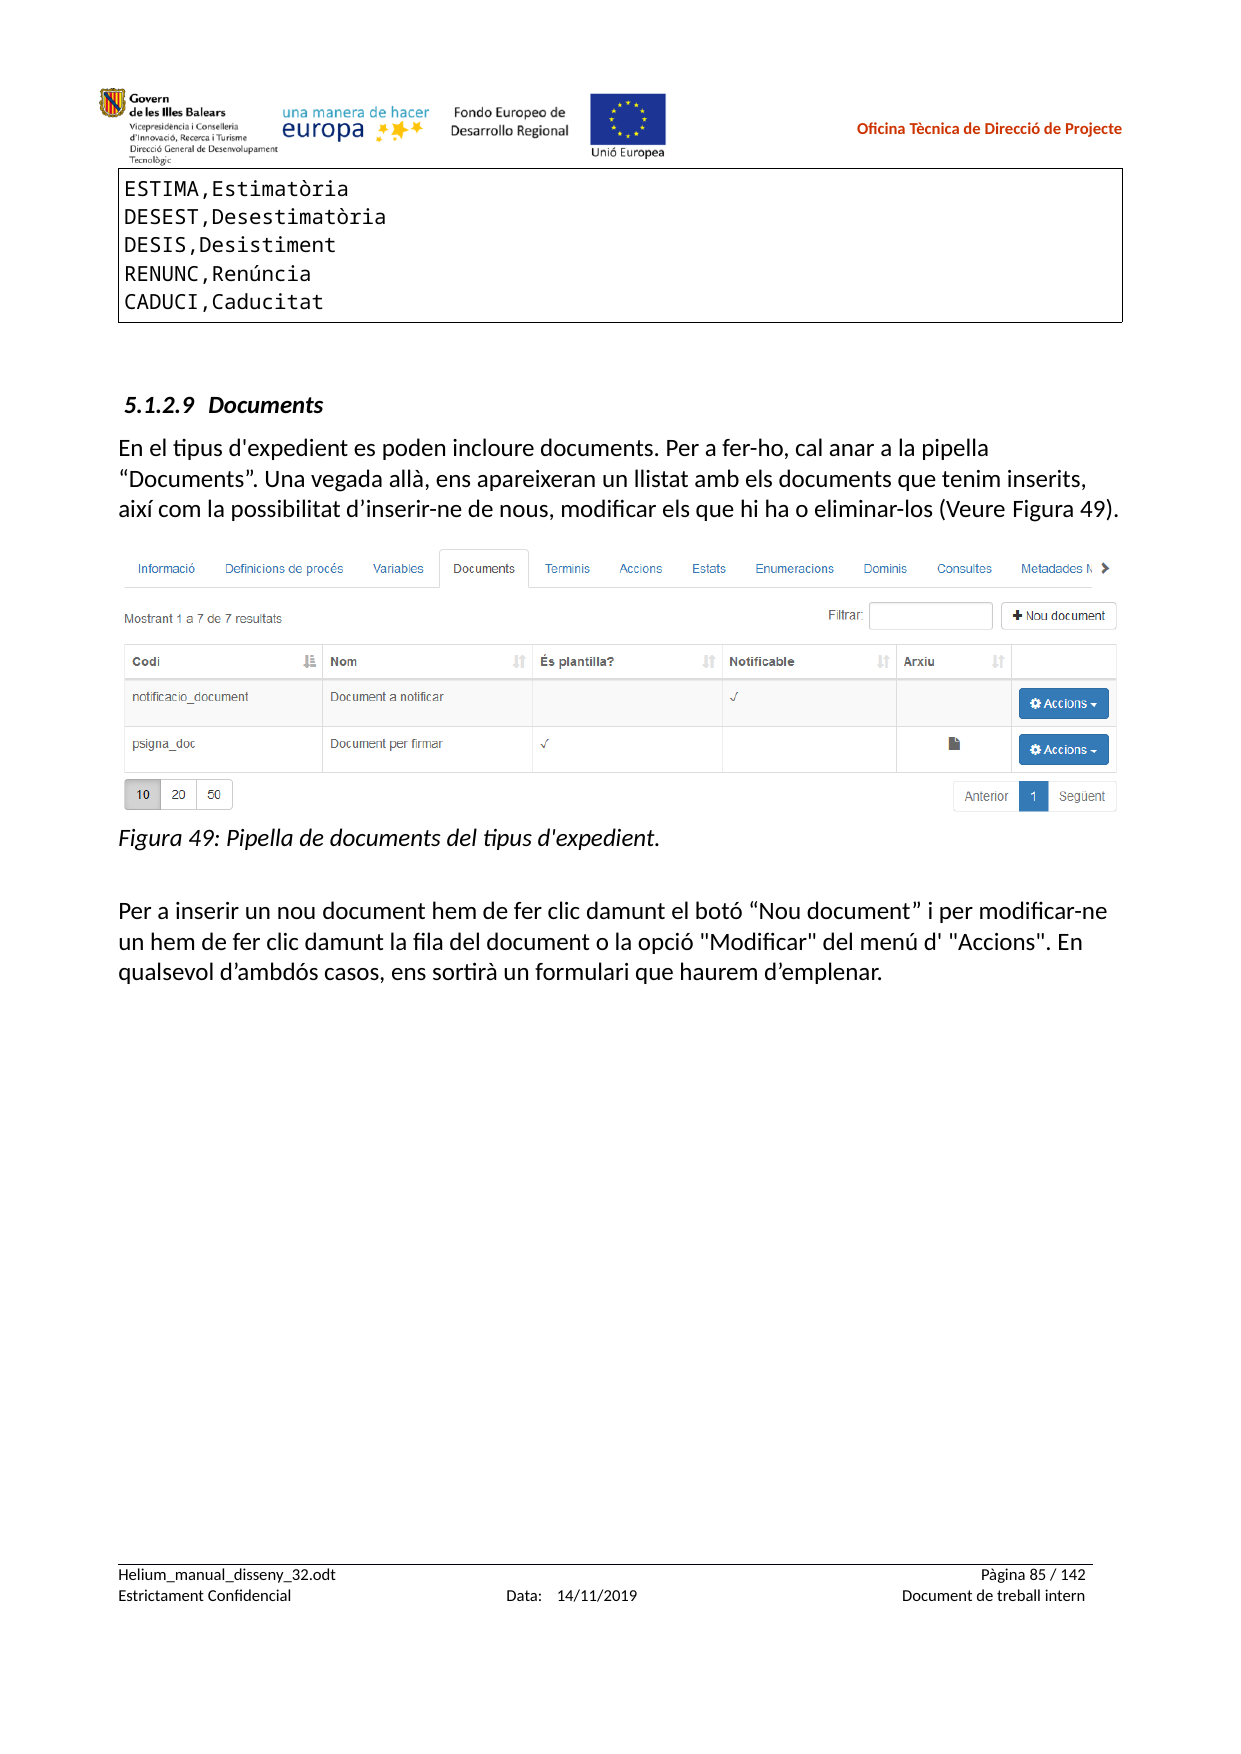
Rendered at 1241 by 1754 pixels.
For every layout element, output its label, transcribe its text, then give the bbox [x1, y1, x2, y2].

picture [118, 549, 1123, 822]
text Figura 49: Pipella de documents del tipus d'expedient. [118, 822, 1122, 852]
text En el tipus d'expedient es poden incloure documents. Per a fer-ho, cal anar a la pipella “Documents”. Una vegada allà, ens apareixeran un llistat amb els documents que tenim inserits, així com la possibilitat d’inserir-ne de nous, modificar els que hi ha o eliminar-los (Veure Figura 49). [118, 433, 1122, 524]
table_header ESTIMA,Estimatòria DESEST,Desestimatòria DESIS,Desistiment RENUNC,Renúncia CADUCI,Caducitat [119, 169, 1122, 322]
text Per a inserir un nou document hem de fer clic damunt el botó “Nou document” i per modificar-ne un hem de fer clic damunt la fila del document o la opció "Modificar" del menú d' "Accions". En qualsevol d’ambdós casos, ens sortirà un formulari que haurem d’emplenar. [118, 895, 1122, 987]
picture [99, 87, 668, 166]
subtitle Documents [118, 390, 1122, 420]
